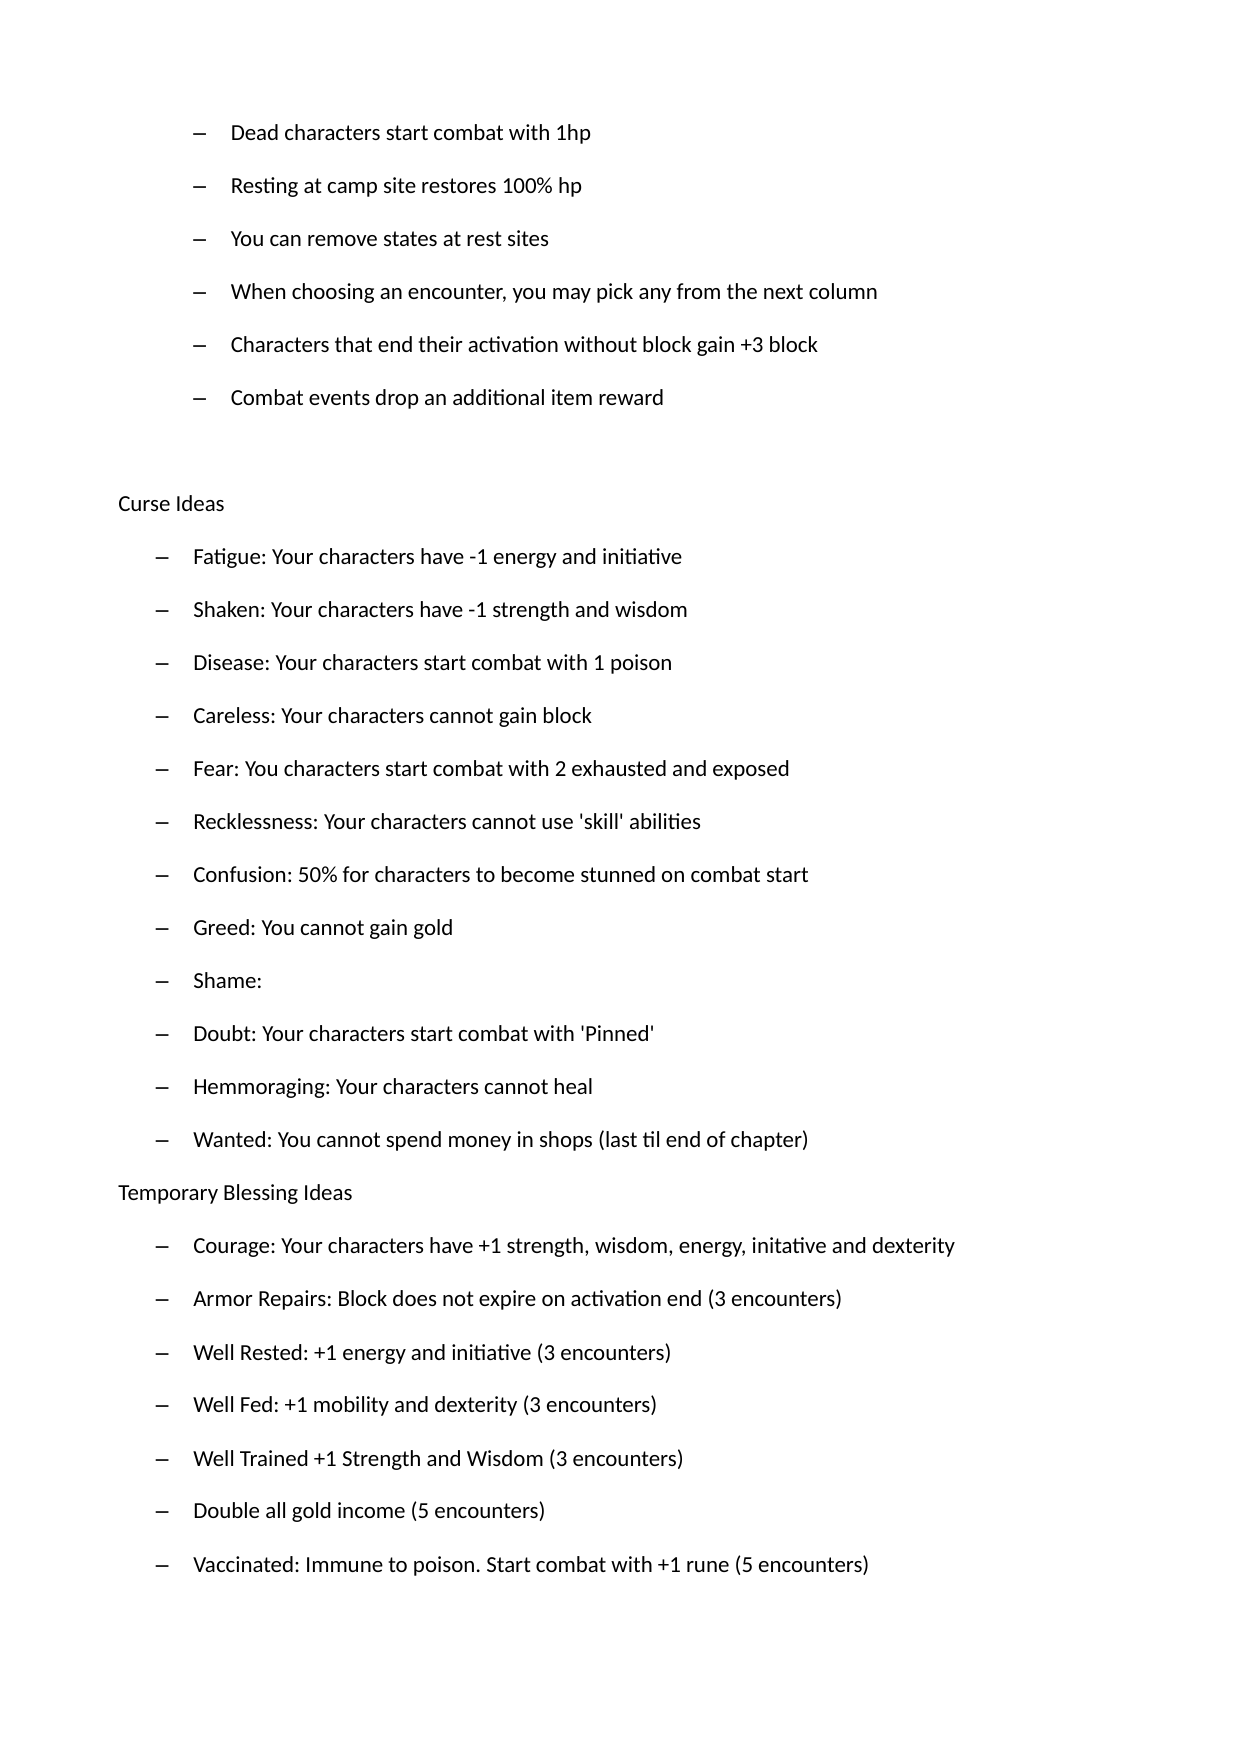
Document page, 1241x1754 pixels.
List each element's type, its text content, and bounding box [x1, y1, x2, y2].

list When choosing an encounter, you may pick any from the next column [193, 277, 1122, 305]
text Temporary Blessing Ideas [118, 1178, 1122, 1207]
list Dead characters start combat with 1hp [193, 118, 1122, 146]
list Wanted: You cannot spend money in shops (last til end of chapter) [156, 1126, 1122, 1153]
list Armor Repairs: Block does not expire on activation end (3 encounters) [156, 1284, 1122, 1313]
list Hemmoraging: Your characters cannot heal [156, 1072, 1122, 1101]
list Well Fed: +1 mobility and dexterity (3 encounters) [156, 1391, 1122, 1419]
list Confusion: 50% for characters to become stunned on combat start [156, 860, 1122, 888]
list Shame: [156, 966, 1122, 994]
list Combat events drop an additional item reward [193, 383, 1122, 411]
list Well Rested: +1 energy and initiative (3 encounters) [156, 1338, 1122, 1366]
text Curse Ideas [118, 489, 1122, 517]
list Fatigue: Your characters have -1 energy and initiative [156, 542, 1122, 570]
list Well Trained +1 Strength and Wisdom (3 encounters) [156, 1444, 1122, 1472]
list Fear: You characters start combat with 2 exhausted and exposed [156, 754, 1122, 782]
list Recklessness: Your characters cannot use 'skill' abilities [156, 807, 1122, 835]
list Characters that end their activation without block gain +3 block [193, 330, 1122, 358]
list Shaken: Your characters have -1 strength and wisdom [156, 595, 1122, 623]
list Careless: Your characters cannot gain block [156, 701, 1122, 729]
list Courage: Your characters have +1 strength, wisdom, energy, initative and dexterity [156, 1232, 1122, 1259]
list You can remove states at rest sites [193, 224, 1122, 252]
list Vaccinated: Immune to poison. Start combat with +1 rune (5 encounters) [156, 1550, 1122, 1578]
list Greed: You cannot gain gold [156, 913, 1122, 941]
list Resting at camp site restores 100% hp [193, 171, 1122, 199]
list Disease: Your characters start combat with 1 poison [156, 648, 1122, 676]
list Double all gold income (5 encounters) [156, 1497, 1122, 1525]
list Doubt: Your characters start combat with 'Pinned' [156, 1019, 1122, 1047]
